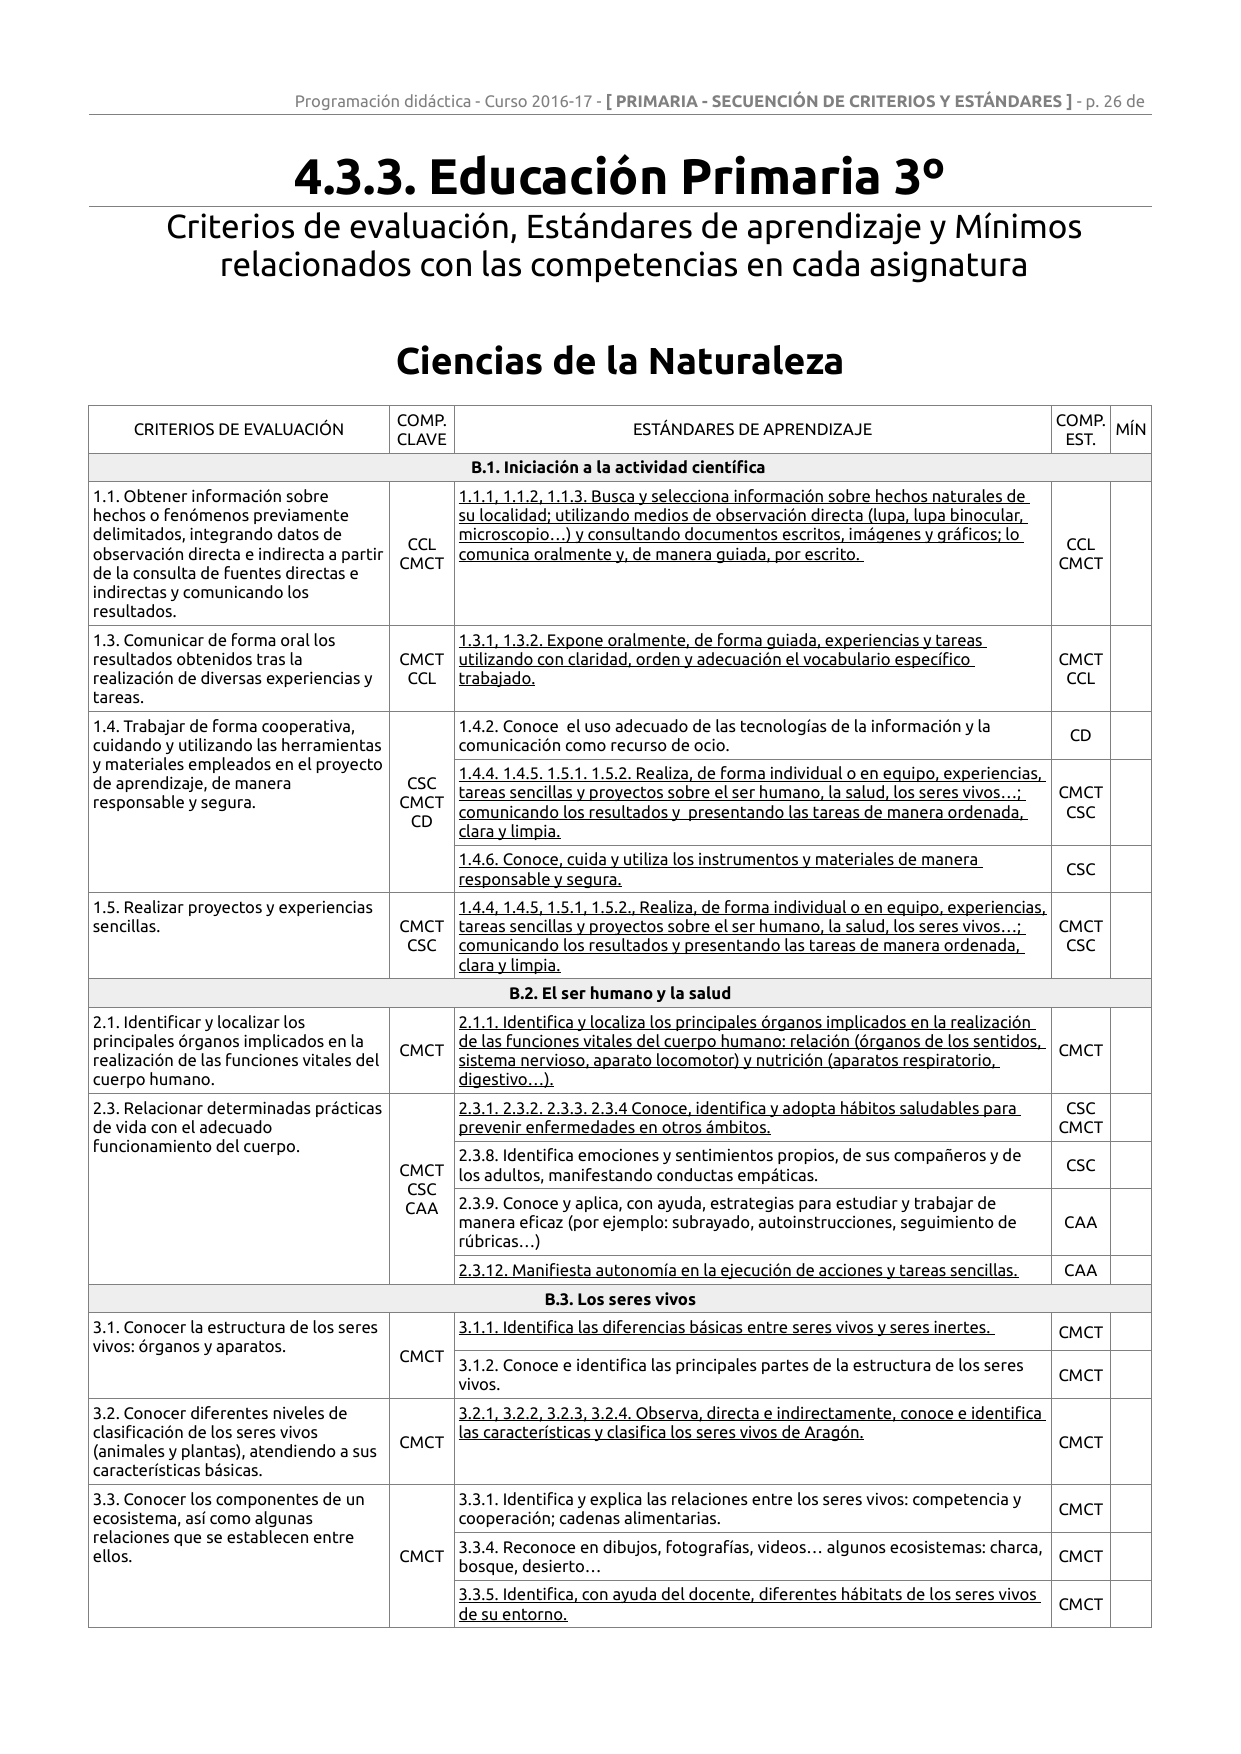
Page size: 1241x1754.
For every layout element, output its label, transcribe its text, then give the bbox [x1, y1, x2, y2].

table_cell [1111, 846, 1151, 892]
table_cell 3.3.5. Identifica, con ayuda del docente, diferentes hábitats de los seres vivos de su entorno. [455, 1581, 1051, 1627]
table_cell 1.4. Trabajar de forma cooperativa, cuidando y utilizando las herramientas y materiales empleados en el proyecto de aprendizaje, de manera responsable y segura. [89, 712, 389, 892]
text relacionados con las competencias en cada asignatura [99, 245, 1149, 283]
table_cell 3.2. Conocer diferentes niveles de clasificación de los seres vivos (animales y plantas), atendiendo a sus características básicas. [89, 1399, 389, 1484]
table_cell 3.3.4. Reconoce en dibujos, fotografías, videos… algunos ecosistemas: charca, bosque, desierto… [455, 1533, 1051, 1579]
table_cell CAA [1052, 1256, 1110, 1284]
table_cell [1111, 1313, 1151, 1350]
table_cell 1.4.6. Conoce, cuida y utiliza los instrumentos y materiales de manera responsable y segura. [455, 846, 1051, 892]
table_cell 2.3.1. 2.3.2. 2.3.3. 2.3.4 Conoce, identifica y adopta hábitos saludables para prevenir enfermedades en otros ámbitos. [455, 1094, 1051, 1141]
table_cell 3.1. Conocer la estructura de los seres vivos: órganos y aparatos. [89, 1313, 389, 1398]
table_cell CAA [1052, 1189, 1110, 1255]
table_cell CCL CMCT [1052, 482, 1110, 625]
table_cell 3.2.1, 3.2.2, 3.2.3, 3.2.4. Observa, directa e indirectamente, conoce e identifica las características y clasifica los seres vivos de Aragón. [455, 1399, 1051, 1484]
table_cell CMCT [1052, 1533, 1110, 1579]
table_cell CMCT [1052, 1485, 1110, 1532]
table_cell CMCT CSC [1052, 893, 1110, 978]
table_cell CMCT [1052, 1351, 1110, 1398]
table_cell CMCT CCL [390, 626, 454, 711]
table_cell 1.1.1, 1.1.2, 1.1.3. Busca y selecciona información sobre hechos naturales de su localidad; utilizando medios de observación directa (lupa, lupa binocular, microscopio…) y consultando documentos escritos, imágenes y gráficos; lo comunica oralmente y, de manera guiada, por escrito. [455, 482, 1051, 625]
table_cell [1111, 1533, 1151, 1579]
table_cell 1.3.1, 1.3.2. Expone oralmente, de forma guiada, experiencias y tareas utilizando con claridad, orden y adecuación el vocabulario específico trabajado. [455, 626, 1051, 711]
table_cell B.2. El ser humano y la salud [89, 979, 1151, 1007]
table_cell [1111, 1485, 1151, 1532]
table_cell CMCT CCL [1052, 626, 1110, 711]
table_cell [1111, 626, 1151, 711]
table_cell CMCT CSC [390, 893, 454, 978]
table_cell [1111, 1256, 1151, 1284]
table_cell [1111, 1094, 1151, 1141]
table_header ESTÁNDARES DE APRENDIZAJE [455, 406, 1051, 453]
table_cell [1111, 1189, 1151, 1255]
table_cell CMCT CSC CAA [390, 1094, 454, 1284]
table_cell 2.3. Relacionar determinadas prácticas de vida con el adecuado funcionamiento del cuerpo. [89, 1094, 389, 1284]
table_cell 1.4.4. 1.4.5. 1.5.1. 1.5.2. Realiza, de forma individual o en equipo, experiencias, tareas sencillas y proyectos sobre el ser humano, la salud, los seres vivos…; comunicando los resultados y presentando las tareas de manera ordenada, clara y limpia. [455, 760, 1051, 844]
table_cell CD [1052, 712, 1110, 758]
table_cell 2.1. Identificar y localizar los principales órganos implicados en la realización de las funciones vitales del cuerpo humano. [89, 1008, 389, 1093]
table_cell 3.1.2. Conoce e identifica las principales partes de la estructura de los seres vivos. [455, 1351, 1051, 1398]
table_cell CMCT [1052, 1581, 1110, 1627]
table_cell CMCT CSC [1052, 760, 1110, 844]
table_header MÍN [1111, 406, 1151, 453]
table_cell CCL CMCT [390, 482, 454, 625]
table_cell CMCT [1052, 1008, 1110, 1093]
table_cell [1111, 1351, 1151, 1398]
table_cell 2.1.1. Identifica y localiza los principales órganos implicados en la realización de las funciones vitales del cuerpo humano: relación (órganos de los sentidos, sistema nervioso, aparato locomotor) y nutrición (aparatos respiratorio, digestivo…). [455, 1008, 1051, 1093]
table_cell 3.1.1. Identifica las diferencias básicas entre seres vivos y seres inertes. [455, 1313, 1051, 1350]
table_cell 1.3. Comunicar de forma oral los resultados obtenidos tras la realización de diversas experiencias y tareas. [89, 626, 389, 711]
table_cell 2.3.9. Conoce y aplica, con ayuda, estrategias para estudiar y trabajar de manera eficaz (por ejemplo: subrayado, autoinstrucciones, seguimiento de rúbricas…) [455, 1189, 1051, 1255]
table_cell 2.3.12. Manifiesta autonomía en la ejecución de acciones y tareas sencillas. [455, 1256, 1051, 1284]
table_cell CMCT [1052, 1313, 1110, 1350]
table_header CRITERIOS DE EVALUACIÓN [89, 406, 389, 453]
table_header COMP. EST. [1052, 406, 1110, 453]
table_cell 2.3.8. Identifica emociones y sentimientos propios, de sus compañeros y de los adultos, manifestando conductas empáticas. [455, 1142, 1051, 1188]
table_cell 1.4.2. Conoce el uso adecuado de las tecnologías de la información y la comunicación como recurso de ocio. [455, 712, 1051, 758]
table_cell [1111, 760, 1151, 844]
table_cell 1.5. Realizar proyectos y experiencias sencillas. [89, 893, 389, 978]
table_cell [1111, 1399, 1151, 1484]
table_cell CMCT [390, 1485, 454, 1627]
table_cell [1111, 1142, 1151, 1188]
table_cell [1111, 712, 1151, 758]
subtitle Ciencias de la Naturaleza [88, 339, 1152, 382]
subtitle 4.3.3. Educación Primaria 3º [88, 143, 1152, 207]
table_cell CMCT [390, 1313, 454, 1398]
table_cell 3.3. Conocer los componentes de un ecosistema, así como algunas relaciones que se establecen entre ellos. [89, 1485, 389, 1627]
table_cell CSC CMCT CD [390, 712, 454, 892]
table_cell CMCT [390, 1399, 454, 1484]
table_cell [1111, 1008, 1151, 1093]
table_cell CSC [1052, 846, 1110, 892]
table_cell CMCT [390, 1008, 454, 1093]
text Criterios de evaluación, Estándares de aprendizaje y Mínimos [99, 207, 1149, 245]
table_cell CMCT [1052, 1399, 1110, 1484]
table_cell B.1. Iniciación a la actividad científica [89, 454, 1151, 481]
table_cell 1.4.4, 1.4.5, 1.5.1, 1.5.2., Realiza, de forma individual o en equipo, experiencias, tareas sencillas y proyectos sobre el ser humano, la salud, los seres vivos…; comunicando los resultados y presentando las tareas de manera ordenada, clara y limpia. [455, 893, 1051, 978]
table_cell 1.1. Obtener información sobre hechos o fenómenos previamente delimitados, integrando datos de observación directa e indirecta a partir de la consulta de fuentes directas e indirectas y comunicando los resultados. [89, 482, 389, 625]
table_cell CSC CMCT [1052, 1094, 1110, 1141]
table_cell [1111, 893, 1151, 978]
table_header COMP. CLAVE [390, 406, 454, 453]
table_cell 3.3.1. Identifica y explica las relaciones entre los seres vivos: competencia y cooperación; cadenas alimentarias. [455, 1485, 1051, 1532]
table_cell B.3. Los seres vivos [89, 1285, 1151, 1312]
table_cell CSC [1052, 1142, 1110, 1188]
table_cell [1111, 1581, 1151, 1627]
table_cell [1111, 482, 1151, 625]
